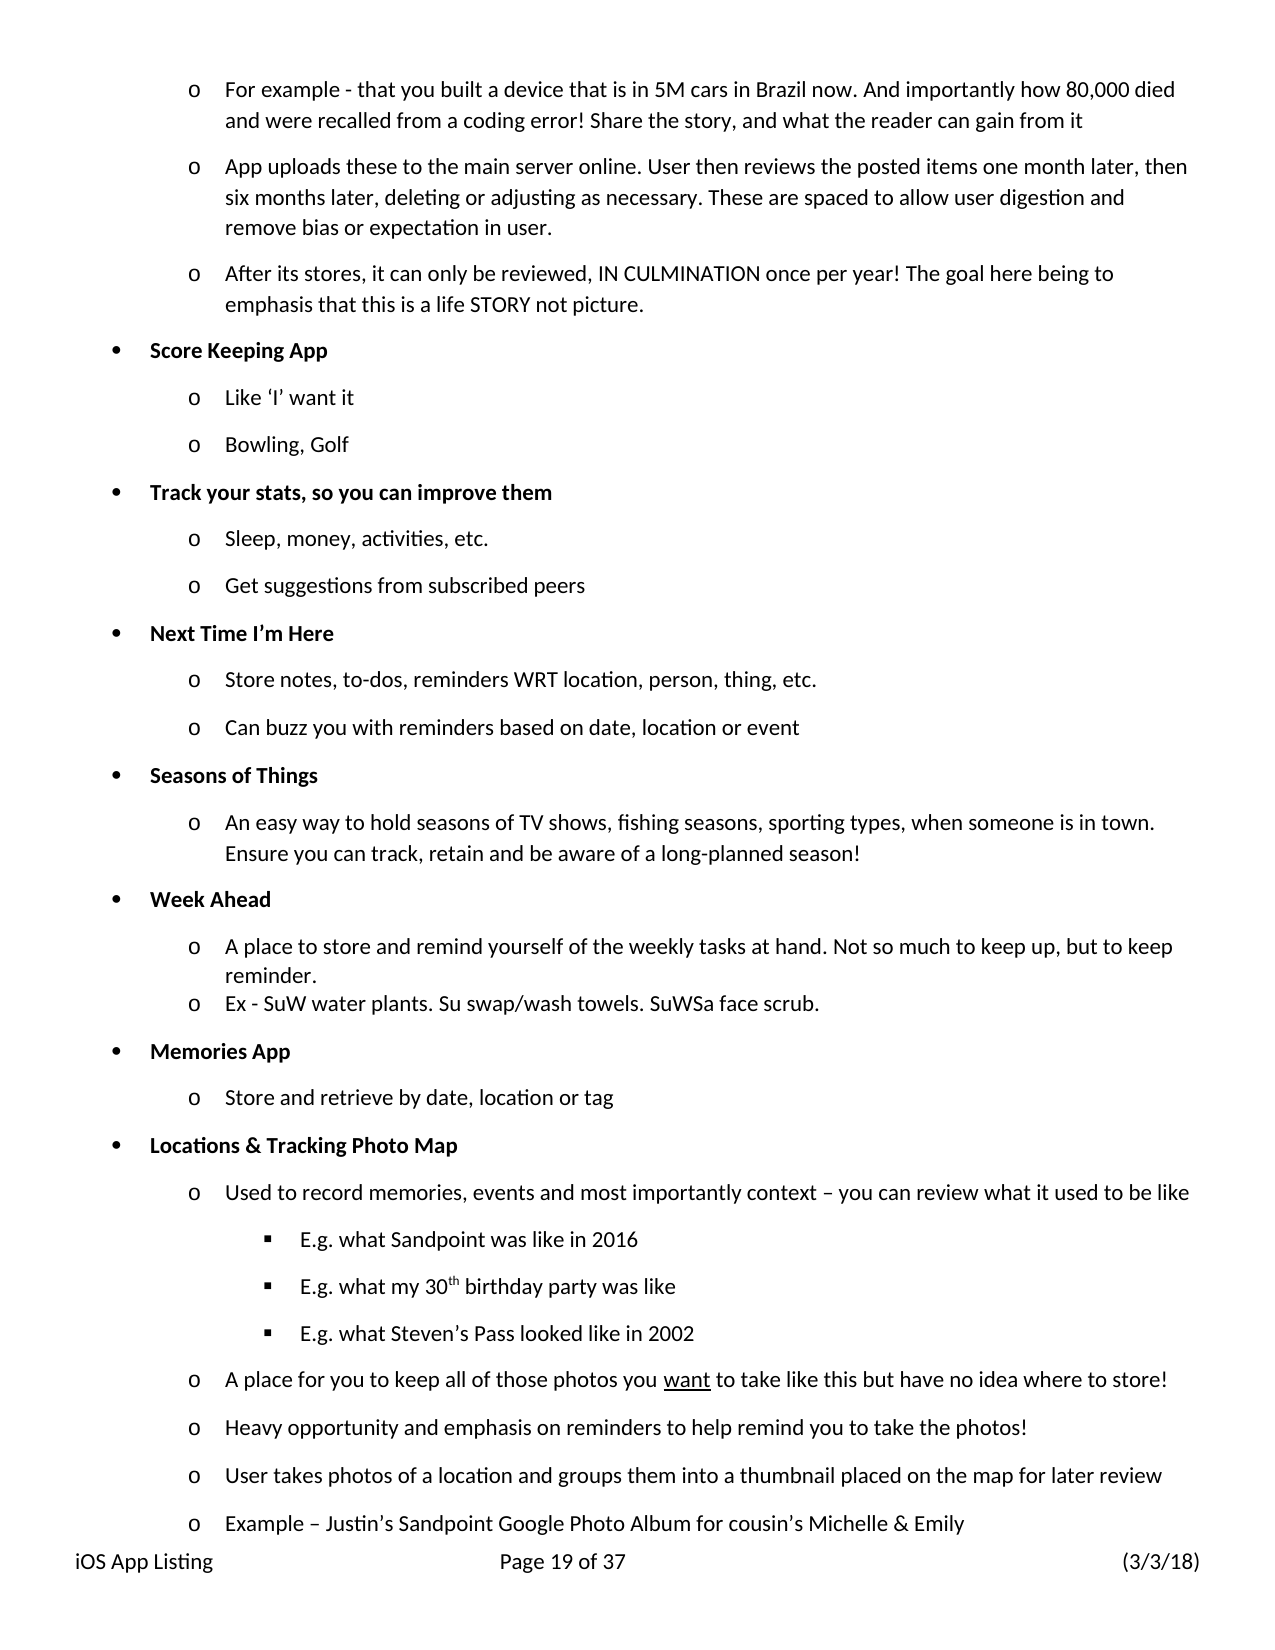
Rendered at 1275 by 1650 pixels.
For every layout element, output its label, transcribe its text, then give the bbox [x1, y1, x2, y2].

list E.g. what Sandpoint was like in 2016 [262, 1226, 1200, 1254]
list For example - that you built a device that is in 5M cars in Brazil now. And importantly how 80,000 died and were recalled from a coding error! Share the story, and what the reader can gain from it [187, 75, 1200, 134]
list Like ‘I’ want it [187, 383, 1200, 412]
list Memories App [112, 1037, 1200, 1065]
list User takes photos of a location and groups them into a thumbnail placed on the map for later review [187, 1461, 1200, 1490]
list Store notes, to-dos, reminders WRT location, person, thing, etc. [187, 666, 1200, 695]
list Example – Justin’s Sandpoint Google Photo Album for cousin’s Michelle & Emily [187, 1509, 1200, 1538]
list Store and retrieve by date, location or tag [187, 1083, 1200, 1113]
list Get suggestions from subscribed peers [187, 571, 1200, 601]
list E.g. what Steven’s Pass looked like in 2002 [262, 1319, 1200, 1347]
list Week Ahead [112, 885, 1200, 913]
list Ex - SuW water plants. Su swap/wash towels. SuWSa face scrub. [187, 989, 1200, 1018]
list Can buzz you with reminders based on date, location or event [187, 713, 1200, 742]
list Locations & Tracking Photo Map [112, 1131, 1200, 1159]
list A place to store and remind yourself of the weekly tasks at hand. Not so much to keep up, but to keep reminder. [187, 932, 1200, 989]
list E.g. what my 30th birthday party was like [262, 1272, 1200, 1300]
list Sleep, money, activities, etc. [187, 524, 1200, 553]
list Bowling, Golf [187, 430, 1200, 459]
list Next Time I’m Here [112, 619, 1200, 647]
list Track your stats, so you can improve them [112, 478, 1200, 506]
list Seasons of Things [112, 761, 1200, 789]
list Heavy opportunity and emphasis on reminders to help remind you to take the photos! [187, 1413, 1200, 1442]
list After its stores, it can only be reviewed, IN CULMINATION once per year! The goal here being to emphasis that this is a life STORY not picture. [187, 259, 1200, 318]
list An easy way to hold seasons of TV shows, fishing seasons, sporting types, when someone is in town. Ensure you can track, retain and be aware of a long-planned season! [187, 808, 1200, 867]
list Used to record memories, events and most importantly context – you can review what it used to be like [187, 1178, 1200, 1207]
list A place for you to keep all of those photos you want to take like this but have no idea where to store! [187, 1365, 1200, 1394]
list App uploads these to the main server online. User then reviews the posted items one month later, then six months later, deleting or adjusting as necessary. These are spaced to allow user digestion and remove bias or expectation in user. [187, 152, 1200, 241]
list Score Keeping App [112, 336, 1200, 364]
